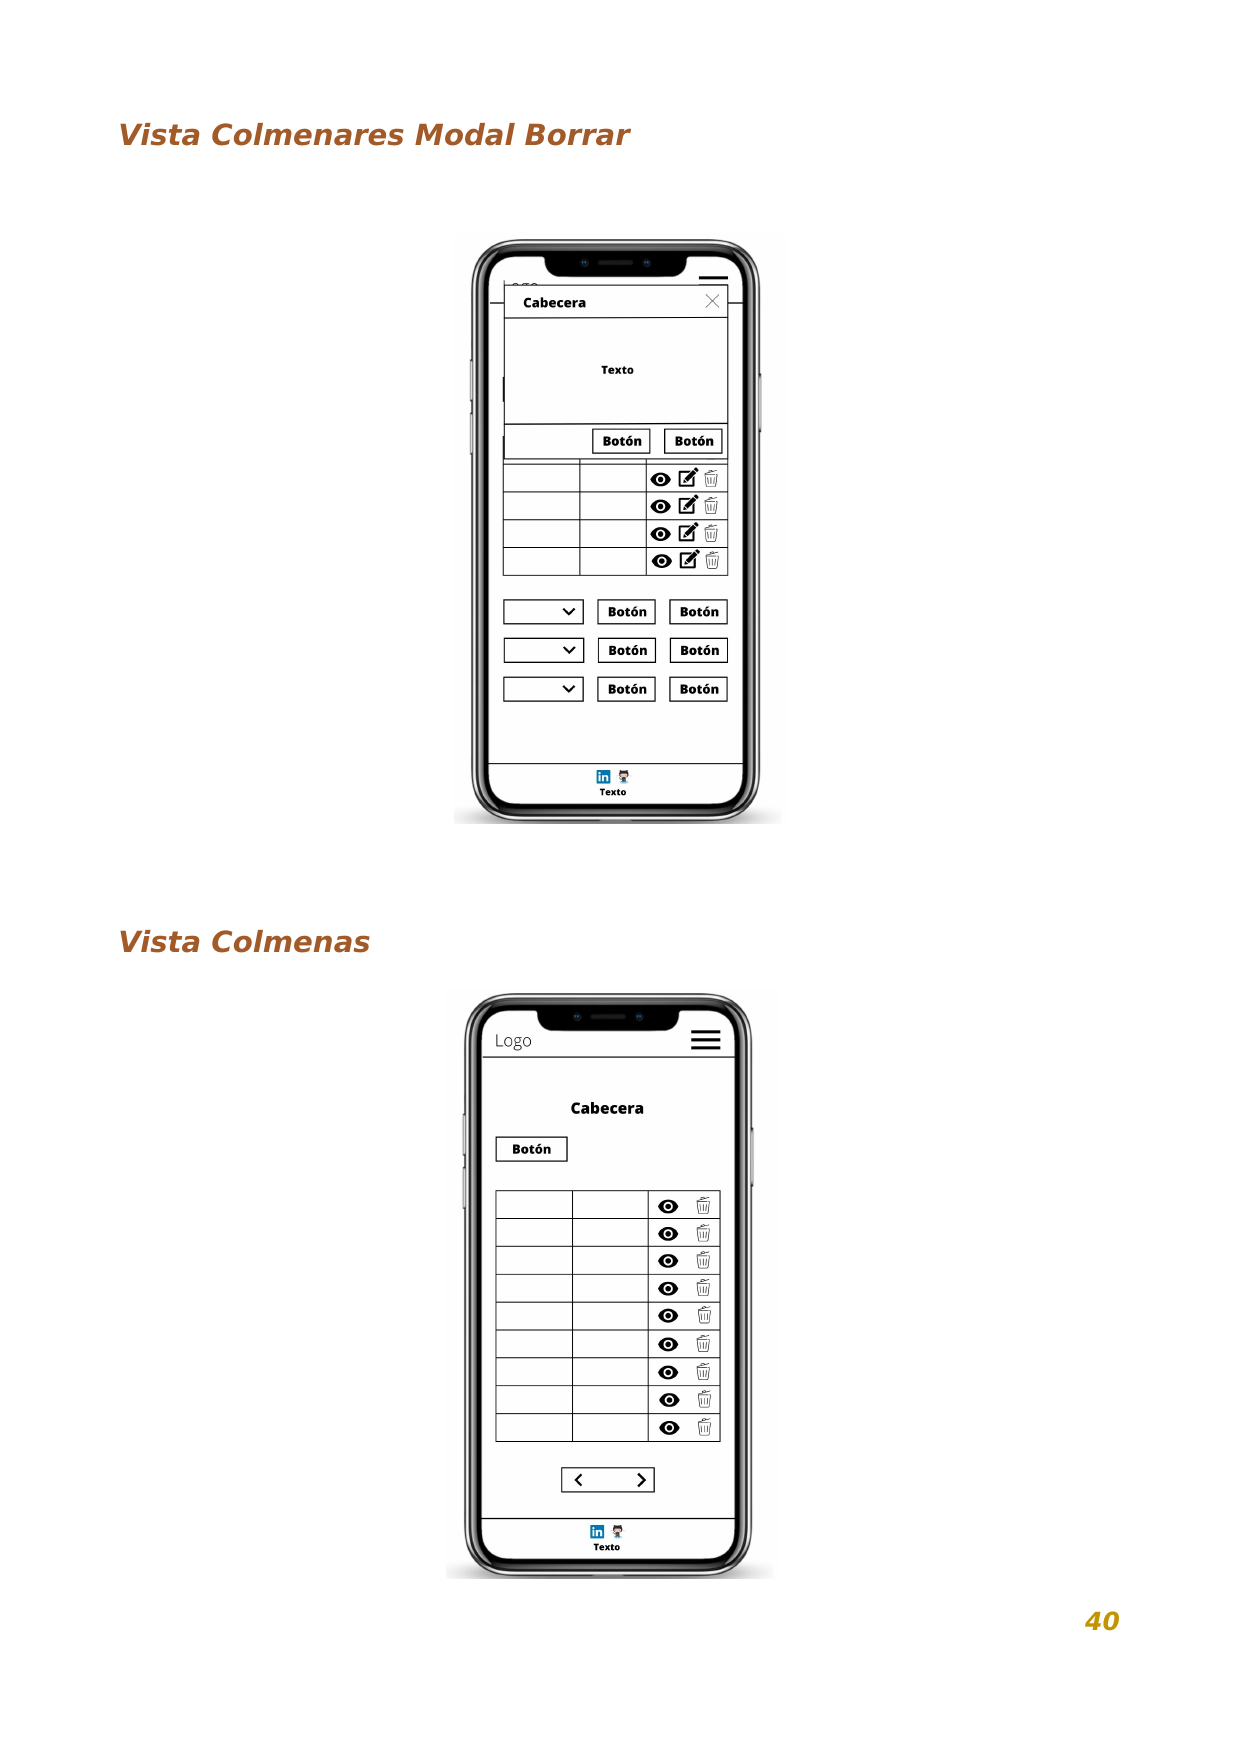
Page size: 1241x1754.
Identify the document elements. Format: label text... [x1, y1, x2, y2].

picture [453, 233, 787, 824]
picture [446, 988, 779, 1579]
subtitle Vista Colmenas [118, 926, 1122, 959]
subtitle Vista Colmenares Modal Borrar [118, 118, 1122, 152]
